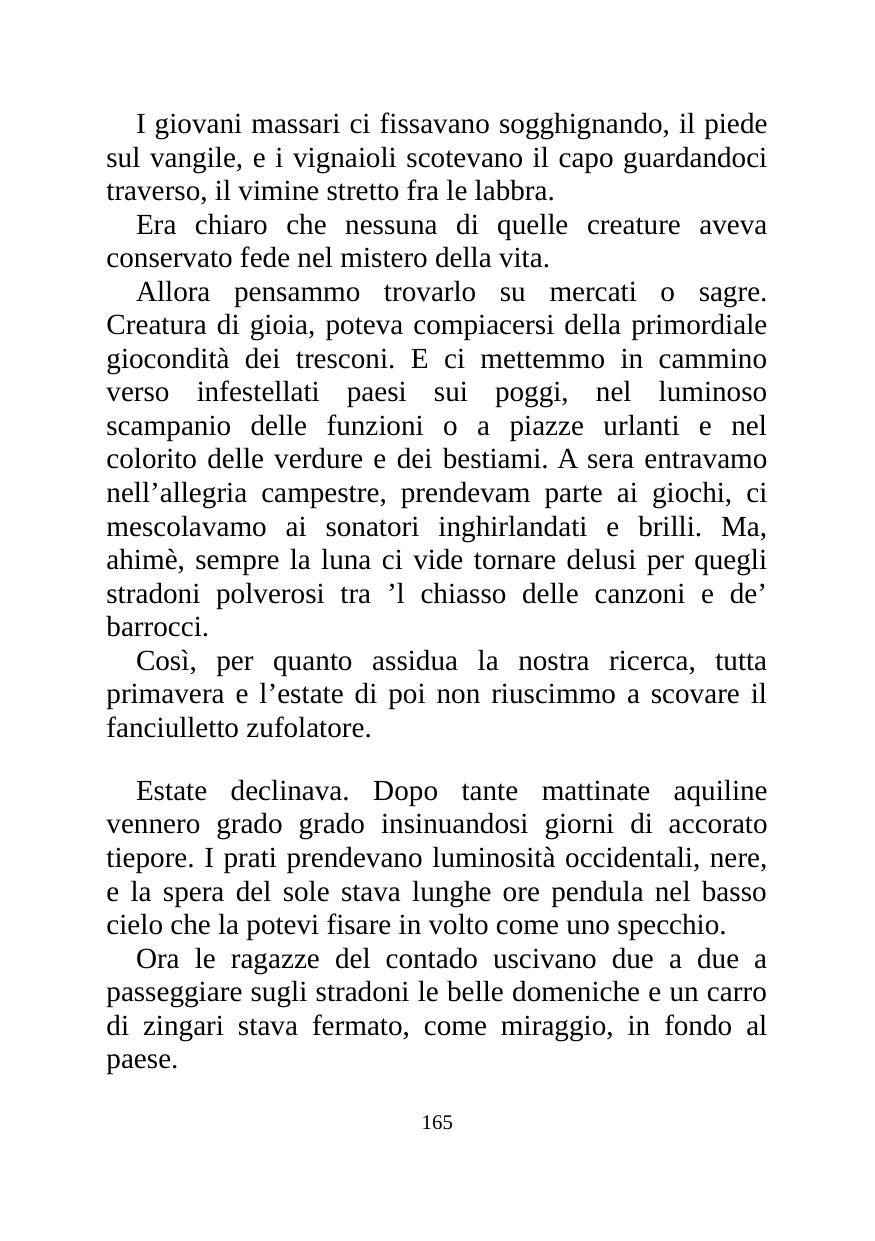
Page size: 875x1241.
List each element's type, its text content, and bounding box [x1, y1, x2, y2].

text Allora pensammo trovarlo su mercati o sagre. Creatura di gioia, poteva compiacersi della primordiale giocondità dei tresconi. E ci mettemmo in cammino verso infestellati paesi sui poggi, nel luminoso scampanio delle funzioni o a piazze urlanti e nel colorito delle verdure e dei bestiami. A sera entravamo nell’allegria campestre, prendevam parte ai giochi, ci mescolavamo ai sonatori inghirlandati e brilli. Ma, ahimè, sempre la luna ci vide tornare delusi per quegli stradoni polverosi tra ’l chiasso delle canzoni e de’ barrocci. [106, 274, 768, 643]
text I giovani massari ci fissavano sogghignando, il piede sul vangile, e i vignaioli scotevano il capo guardandoci traverso, il vimine stretto fra le labbra. [106, 106, 768, 207]
text Estate declinava. Dopo tante mattinate aquiline vennero grado grado insinuandosi giorni di accorato tiepore. I prati prendevano luminosità occidentali, nere, e la spera del sole stava lunghe ore pendula nel basso cielo che la potevi fisare in volto come uno specchio. [106, 773, 768, 941]
text Ora le ragazze del contado uscivano due a due a passeggiare sugli stradoni le belle domeniche e un carro di zingari stava fermato, come miraggio, in fondo al paese. [106, 941, 768, 1075]
text Così, per quanto assidua la nostra ricerca, tutta primavera e l’estate di poi non riuscimmo a scovare il fanciulletto zufolatore. [106, 643, 768, 743]
text Era chiaro che nessuna di quelle creature aveva conservato fede nel mistero della vita. [106, 207, 768, 274]
